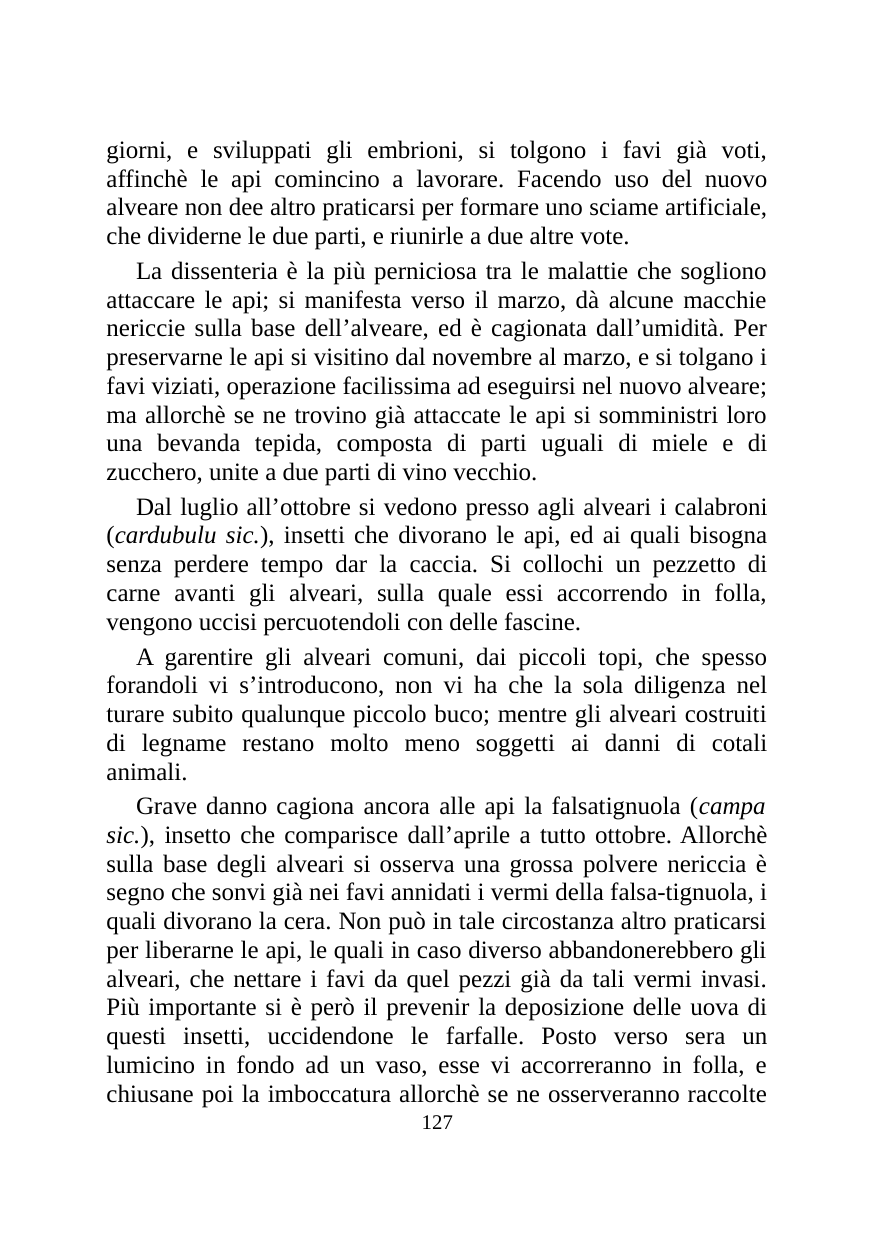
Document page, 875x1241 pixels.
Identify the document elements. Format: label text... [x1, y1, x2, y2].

text A garentire gli alveari comuni, dai piccoli topi, che spesso forandoli vi s’introducono, non vi ha che la sola diligenza nel turare subito qualunque piccolo buco; mentre gli alveari costruiti di legname restano molto meno soggetti ai danni di cotali animali. [106, 642, 768, 785]
text Grave danno cagiona ancora alle api la falsatignuola (campa sic.), insetto che comparisce dall’aprile a tutto ottobre. Allorchè sulla base degli alveari si osserva una grossa polvere nericcia è segno che sonvi già nei favi annidati i vermi della falsa-tignuola, i quali divorano la cera. Non può in tale circostanza altro praticarsi per liberarne le api, le quali in caso diverso abbandonerebbero gli alveari, che nettare i favi da quel pezzi già da tali vermi invasi. Più importante si è però il prevenir la deposizione delle uova di questi insetti, uccidendone le farfalle. Posto verso sera un lumicino in fondo ad un vaso, esse vi accorreranno in folla, e chiusane poi la imboccatura allorchè se ne osserveranno raccolte [106, 791, 768, 1107]
text Dal luglio all’ottobre si vedono presso agli alveari i calabroni (cardubulu sic.), insetti che divorano le api, ed ai quali bisogna senza perdere tempo dar la caccia. Si collochi un pezzetto di carne avanti gli alveari, sulla quale essi accorrendo in folla, vengono uccisi percuotendoli con delle fascine. [106, 492, 768, 636]
text giorni, e sviluppati gli embrioni, si tolgono i favi già voti, affinchè le api comincino a lavorare. Facendo uso del nuovo alveare non dee altro praticarsi per formare uno sciame artificiale, che dividerne le due parti, e riunirle a due altre vote. [106, 135, 768, 250]
text La dissenteria è la più perniciosa tra le malattie che sogliono attaccare le api; si manifesta verso il marzo, dà alcune macchie nericcie sulla base dell’alveare, ed è cagionata dall’umidità. Per preservarne le api si visitino dal novembre al marzo, e si tolgano i favi viziati, operazione facilissima ad eseguirsi nel nuovo alveare; ma allorchè se ne trovino già attaccate le api si somministri loro una bevanda tepida, composta di parti uguali di miele e di zucchero, unite a due parti di vino vecchio. [106, 256, 768, 486]
